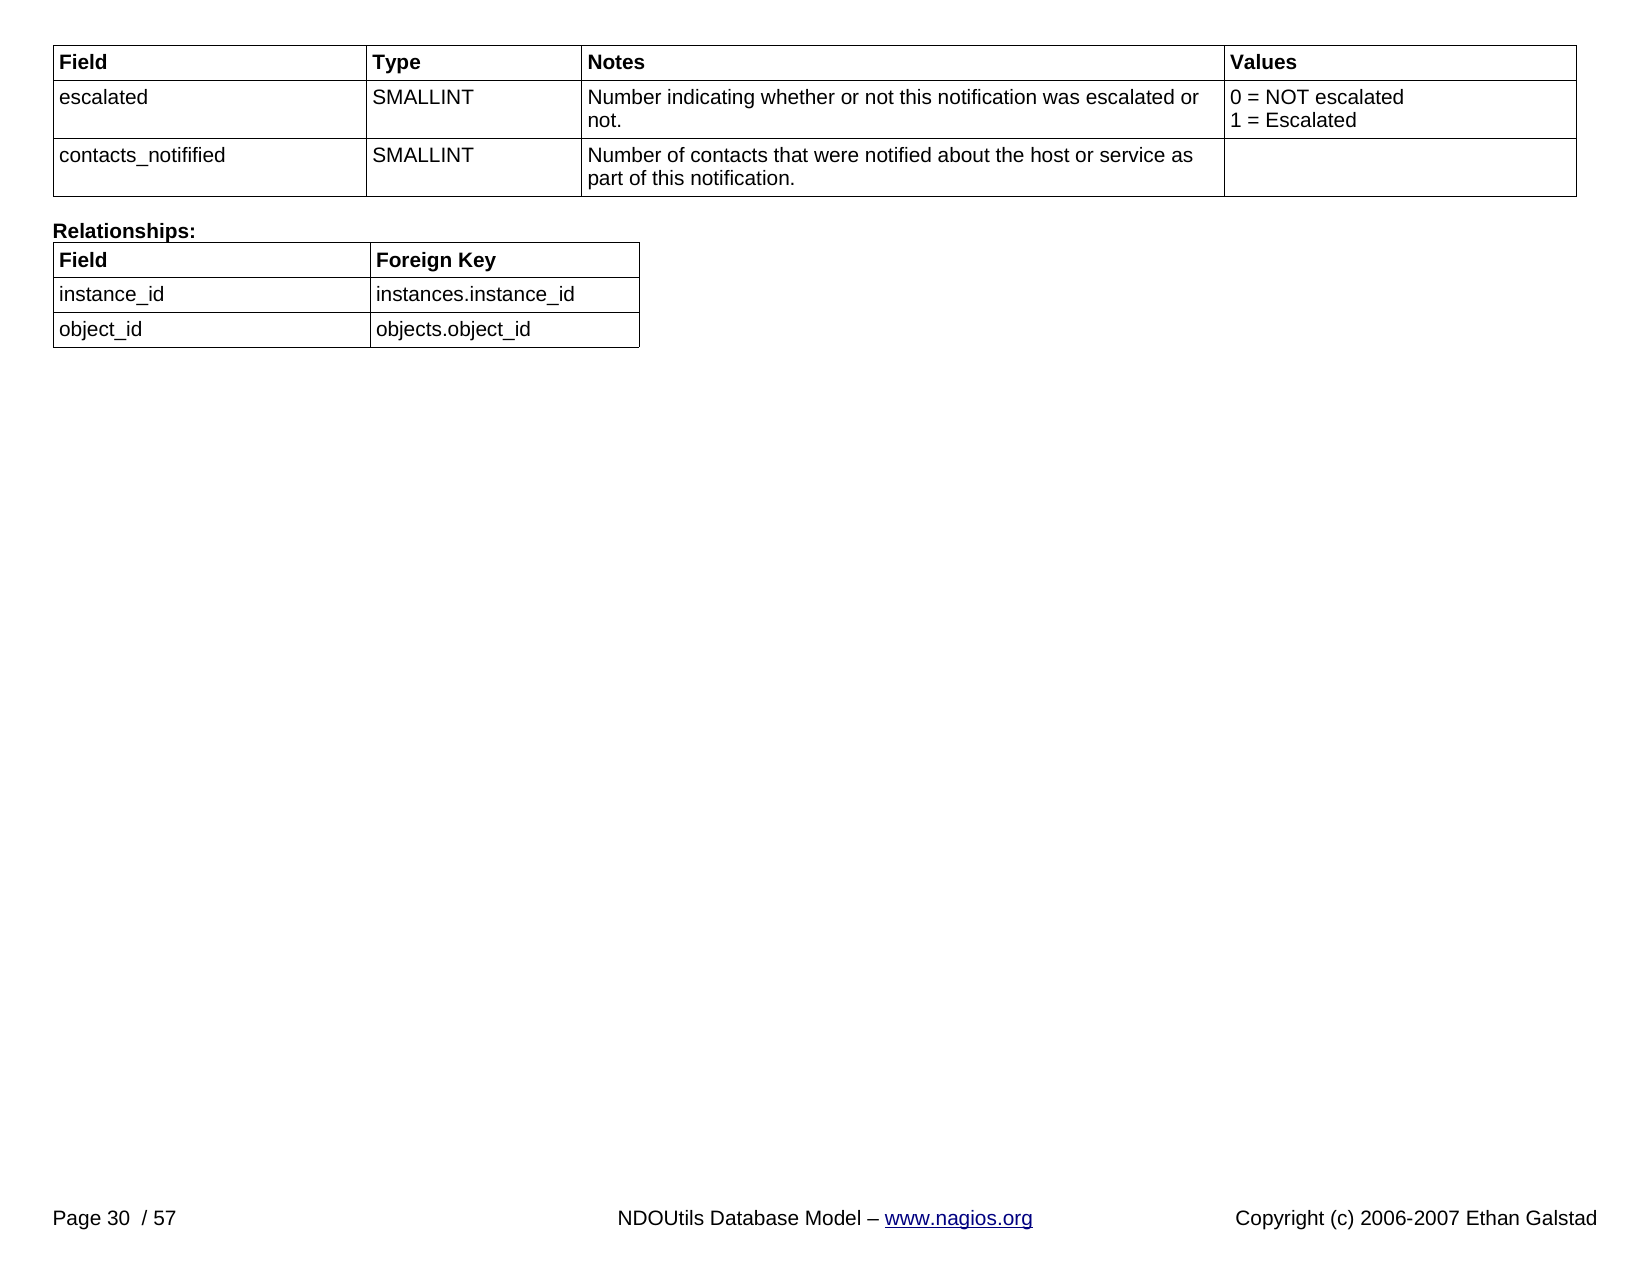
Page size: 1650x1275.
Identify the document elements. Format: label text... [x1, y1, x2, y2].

table_cell instance_id [54, 278, 370, 312]
table_cell Number indicating whether or not this notification was escalated or not. [582, 81, 1224, 138]
table_header Notes [582, 46, 1224, 80]
table_cell objects.object_id [371, 313, 639, 347]
table_cell object_id [54, 313, 370, 347]
table_cell [1225, 139, 1576, 196]
table_cell escalated [54, 81, 366, 138]
table_cell contacts_notifified [54, 139, 366, 196]
table_cell SMALLINT [367, 81, 581, 138]
table_cell instances.instance_id [371, 278, 639, 312]
table_cell 0 = NOT escalated 1 = Escalated [1225, 81, 1576, 138]
table_header Field [54, 243, 370, 277]
table_header Foreign Key [371, 243, 639, 277]
table_cell SMALLINT [367, 139, 581, 196]
text Relationships: [52, 219, 1597, 242]
table_header Values [1225, 46, 1576, 80]
table_cell Number of contacts that were notified about the host or service as part of this notification. [582, 139, 1224, 196]
table_header Type [367, 46, 581, 80]
table_header Field [54, 46, 366, 80]
